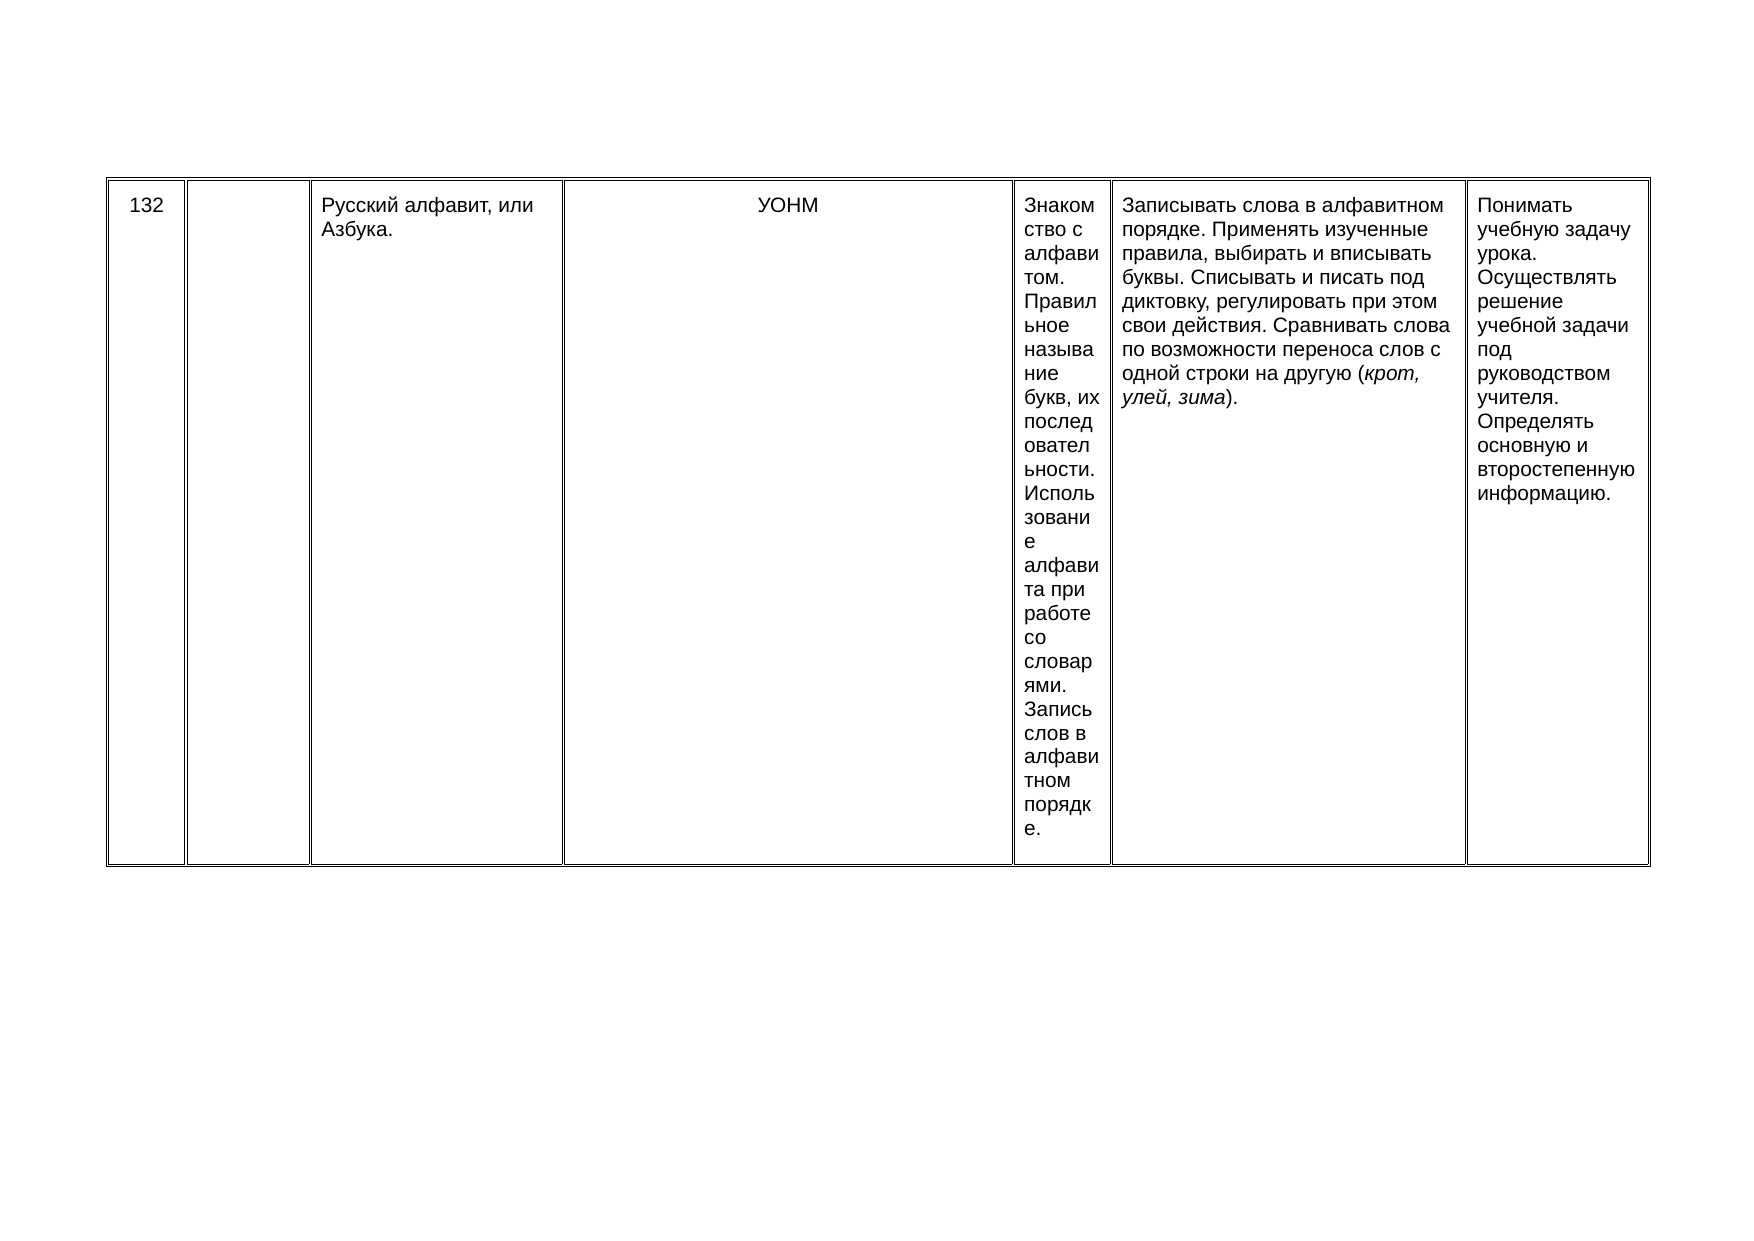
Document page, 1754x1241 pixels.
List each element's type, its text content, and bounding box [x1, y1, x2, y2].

table_cell УОНМ [565, 181, 1012, 863]
table_cell [188, 181, 309, 863]
table_cell 132 [109, 181, 184, 863]
table_cell Русский алфавит, или Азбука. [312, 181, 562, 863]
table_cell Знакомство с алфавитом. Правильное называние букв, их последовательности. Использование алфавита при работе со словарями. Запись слов в алфавитном порядке. [1015, 181, 1110, 863]
table_cell Понимать учебную задачу урока. Осуществлять решение учебной задачи под руководством учителя. Определять основную и второстепенную информацию. [1468, 181, 1648, 863]
table_cell Записывать слова в алфавитном порядке. Применять изученные правила, выбирать и вписывать буквы. Списывать и писать под диктовку, регулировать при этом свои действия. Сравнивать слова по возможности переноса слов с одной строки на другую (крот, улей, зима). [1113, 181, 1465, 863]
